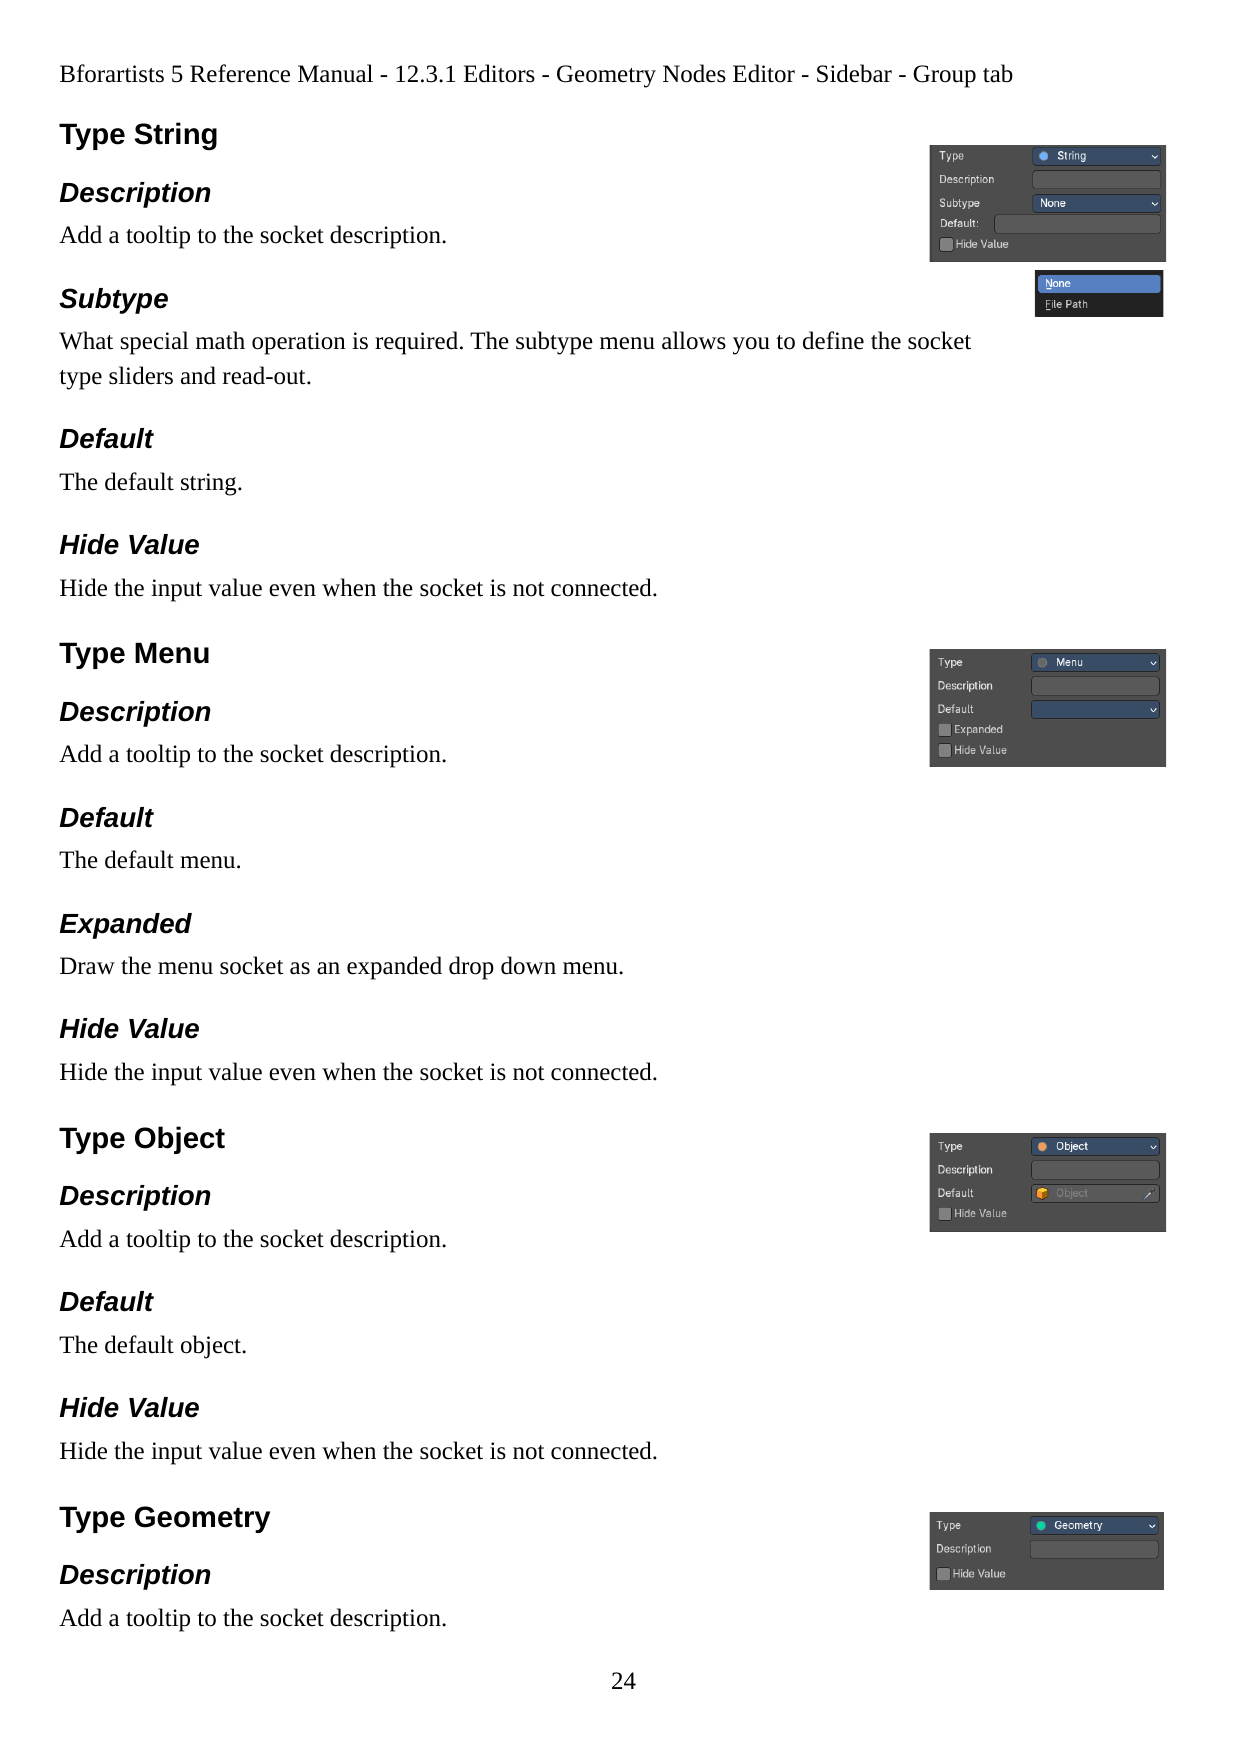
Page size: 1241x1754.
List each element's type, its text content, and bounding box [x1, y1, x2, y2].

subtitle Description [59, 695, 929, 727]
text Add a tooltip to the socket description. [59, 739, 1181, 768]
subtitle Default [59, 1286, 1181, 1317]
subtitle Type Object [59, 1121, 1181, 1155]
picture [929, 1133, 1167, 1232]
subtitle [1164, 282, 1181, 314]
subtitle [1164, 1558, 1181, 1590]
subtitle Description [59, 1558, 929, 1590]
text Add a tooltip to the socket description. [59, 220, 929, 249]
subtitle [1167, 695, 1181, 727]
subtitle Description [59, 1180, 929, 1212]
text What special math operation is required. The subtype menu allows you to define the socket type sliders and read-out. [59, 326, 1181, 389]
text The default string. [59, 467, 1181, 496]
text Hide the input value even when the socket is not connected. [59, 1057, 1181, 1086]
text Hide the input value even when the socket is not connected. [59, 1436, 1181, 1465]
picture [1034, 270, 1164, 317]
text Draw the menu socket as an expanded drop down menu. [59, 951, 1181, 980]
subtitle Type Menu [59, 636, 1181, 670]
subtitle Subtype [59, 282, 1034, 314]
subtitle Default [59, 422, 1181, 454]
subtitle Hide Value [59, 1392, 1181, 1423]
subtitle Default [59, 801, 1181, 833]
text Add a tooltip to the socket description. [59, 1224, 1181, 1253]
picture [929, 145, 1167, 262]
subtitle Description [59, 176, 929, 208]
subtitle [1167, 1180, 1181, 1212]
picture [929, 1512, 1164, 1590]
text The default menu. [59, 845, 1181, 874]
subtitle Hide Value [59, 1013, 1181, 1045]
subtitle Type Geometry [59, 1499, 1181, 1533]
subtitle Type String [59, 117, 1181, 151]
subtitle [1167, 176, 1181, 208]
picture [929, 649, 1167, 767]
text The default object. [59, 1330, 1181, 1359]
subtitle Expanded [59, 907, 1181, 939]
subtitle Hide Value [59, 528, 1181, 560]
text Add a tooltip to the socket description. [59, 1603, 1181, 1631]
text Hide the input value even when the socket is not connected. [59, 573, 1181, 601]
